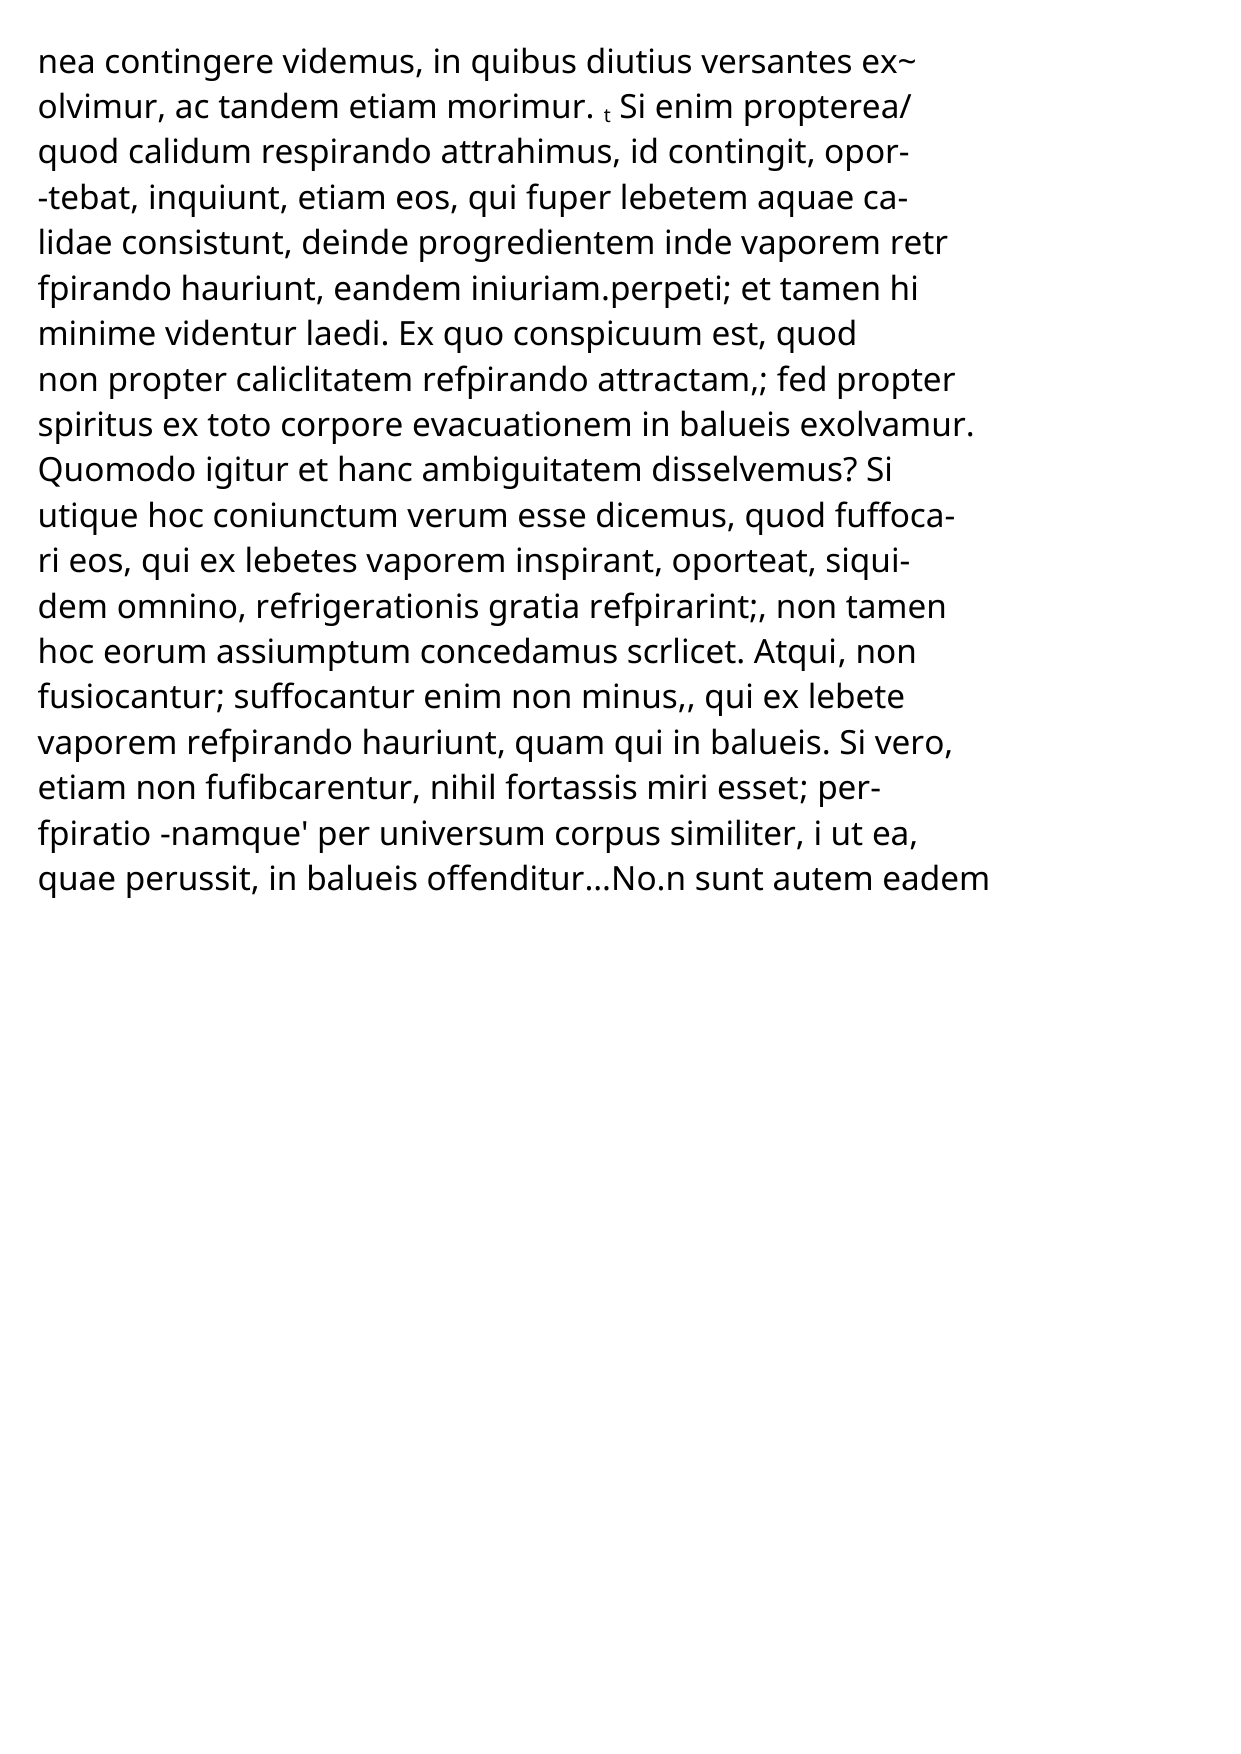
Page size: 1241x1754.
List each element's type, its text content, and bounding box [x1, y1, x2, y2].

text nea contingere videmus, in quibus diutius versantes ex~ olvimur, ac tandem etiam morimur. t Si enim propterea/ quod calidum respirando attrahimus, id contingit, opor- -tebat, inquiunt, etiam eos, qui fuper lebetem aquae ca- lidae consistunt, deinde progredientem inde vaporem retr fpirando hauriunt, eandem iniuriam.perpeti; et tamen hi minime videntur laedi. Ex quo conspicuum est, quod non propter caliclitatem refpirando attractam,; fed propter spiritus ex toto corpore evacuationem in balueis exolvamur. Quomodo igitur et hanc ambiguitatem disselvemus? Si utique hoc coniunctum verum esse dicemus, quod fuffoca- ri eos, qui ex lebetes vaporem inspirant, oporteat, siqui- dem omnino, refrigerationis gratia refpirarint;, non tamen hoc eorum assiumptum concedamus scrlicet. Atqui, non fusiocantur; suffocantur enim non minus,, qui ex lebete vaporem refpirando hauriunt, quam qui in balueis. Si vero, etiam non fufibcarentur, nihil fortassis miri esset; per- fpiratio -namque' per universum corpus similiter, i ut ea, quae perussit, in balueis offenditur...No.n sunt autem eadem [37, 37, 1203, 900]
